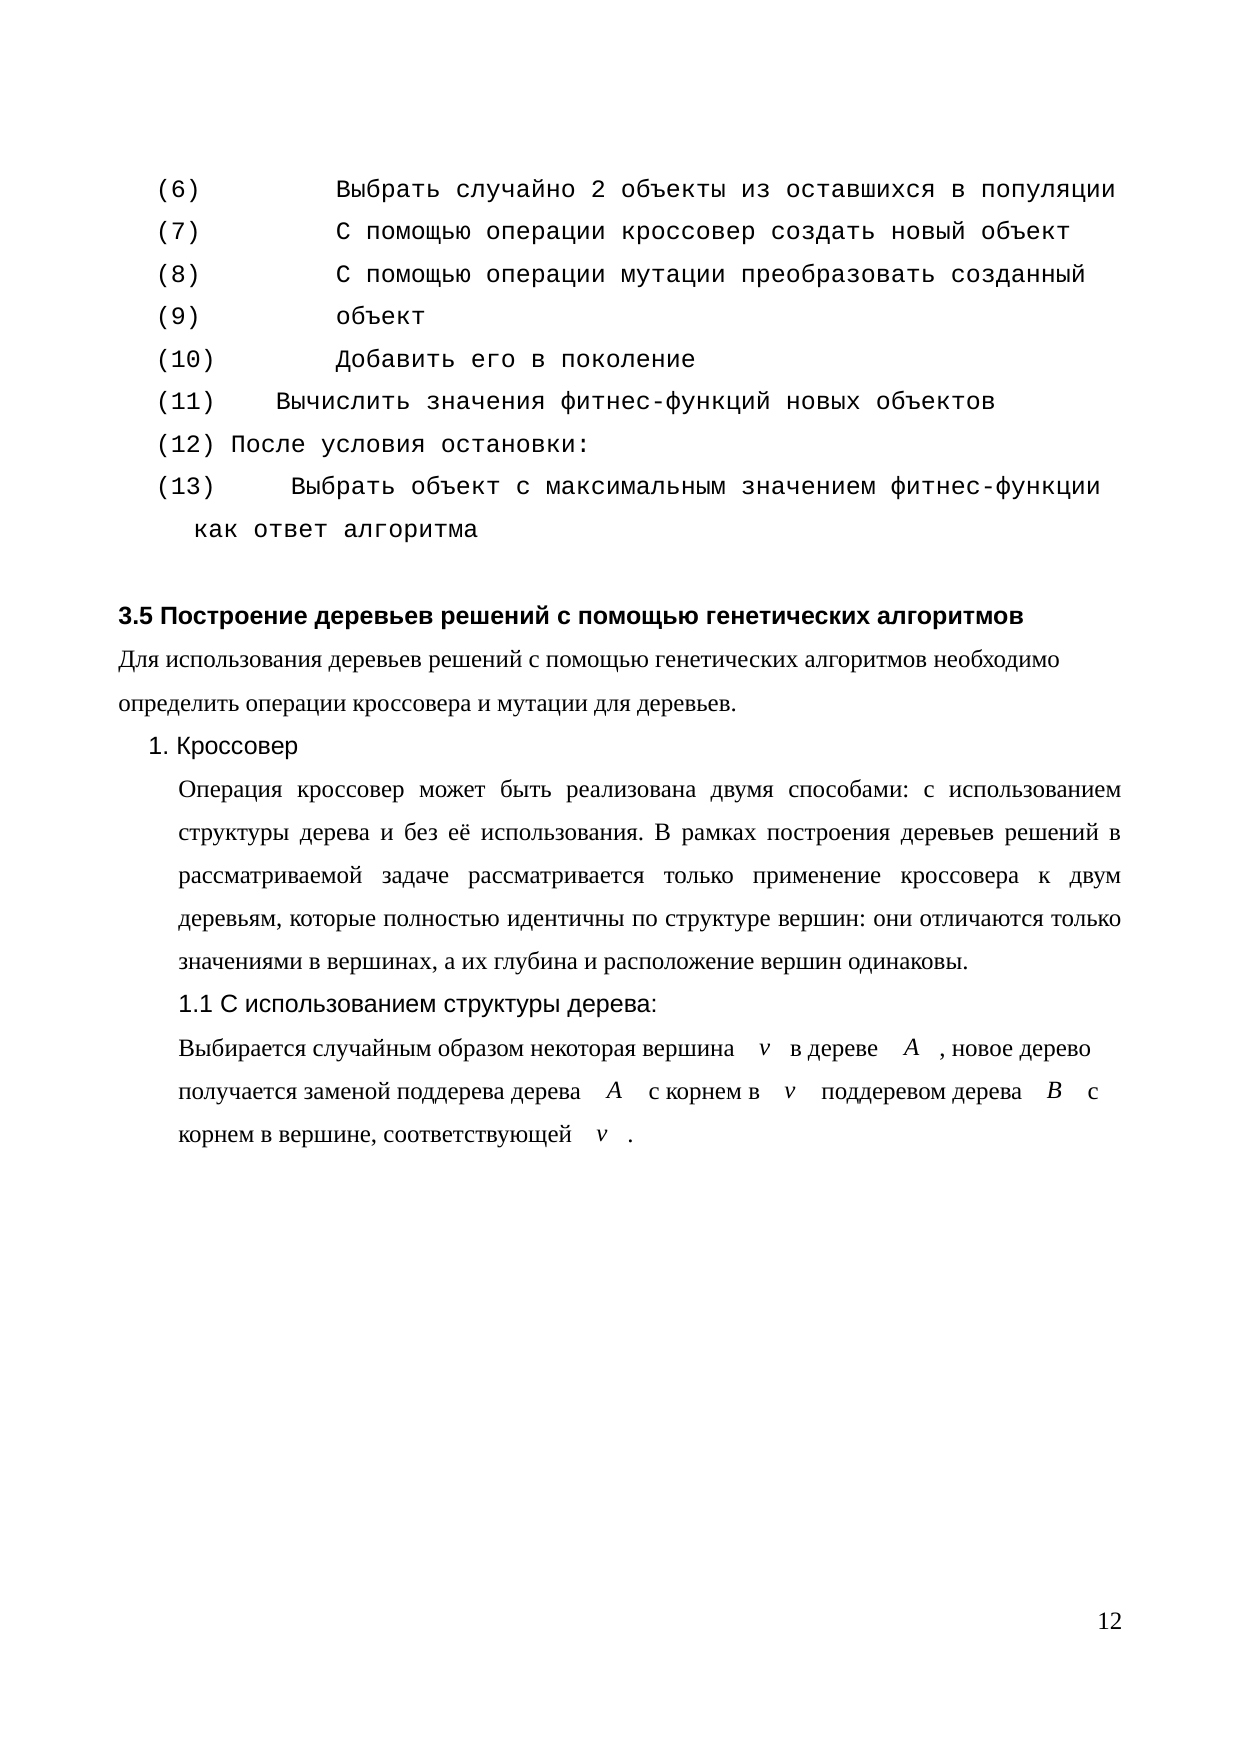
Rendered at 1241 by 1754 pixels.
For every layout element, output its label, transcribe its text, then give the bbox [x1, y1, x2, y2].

list Для использования деревьев решений с помощью генетических алгоритмов необходимо определить операции кроссовера и мутации для деревьев. [118, 644, 1122, 716]
list а [0, 559, 1122, 587]
list Вычислить значения фитнес-функций новых объектов [156, 389, 1122, 417]
list С помощью операции кроссовер создать новый объект [156, 219, 1122, 247]
list Выбирается случайным образом некоторая вершина в дереве , новое дерево получается заменой поддерева дерева с корнем в поддеревом дерева с корнем в вершине, соответствующей . [178, 1033, 1122, 1148]
list объект [156, 304, 1122, 332]
list Добавить его в поколение [156, 346, 1122, 375]
list После условия остановки: [156, 431, 1122, 460]
list Кроссовер [148, 731, 1122, 759]
list С помощью операции мутации преобразовать созданный [156, 261, 1122, 290]
list Выбрать случайно 2 объекты из оставшихся в популяции [156, 176, 1122, 205]
list С использованием структуры дерева: [178, 989, 1122, 1018]
list Операция кроссовер может быть реализована двумя способами: с использованием структуры дерева и без её использования. В рамках построения деревьев решений в рассматриваемой задаче рассматривается только применение кроссовера к двум деревьям, которые полностью идентичны по структуре вершин: они отличаются только значениями в вершинах, а их глубина и расположение вершин одинаковы. [178, 774, 1122, 975]
list Построение деревьев решений с помощью генетических алгоритмов [118, 601, 1122, 630]
list Выбрать объект с максимальным значением фитнес-функции как ответ алгоритма [156, 474, 1122, 545]
